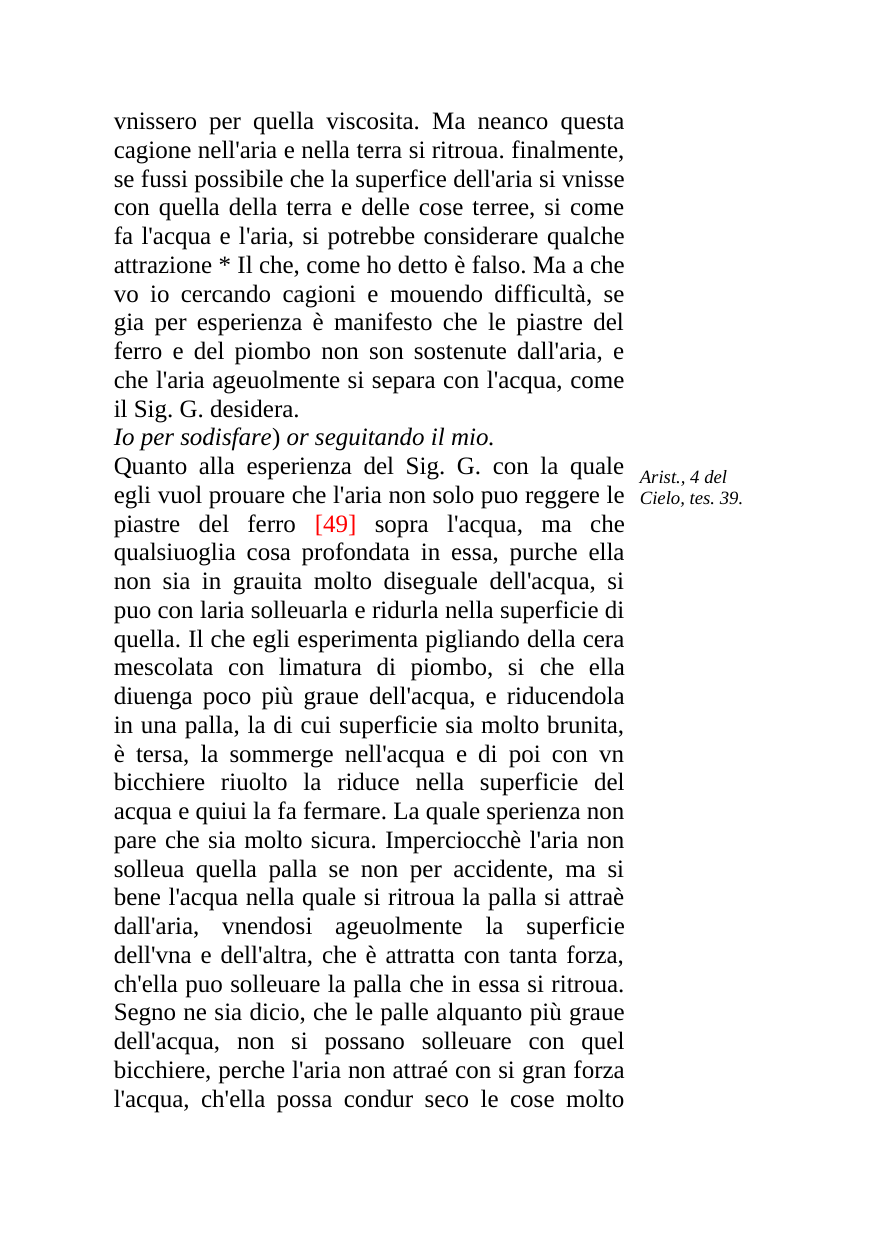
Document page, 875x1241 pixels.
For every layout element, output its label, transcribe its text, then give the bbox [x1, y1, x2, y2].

table_cell [632, 106, 768, 422]
table_cell Arist., 4 del Cielo, tes. 39. [632, 423, 768, 1112]
